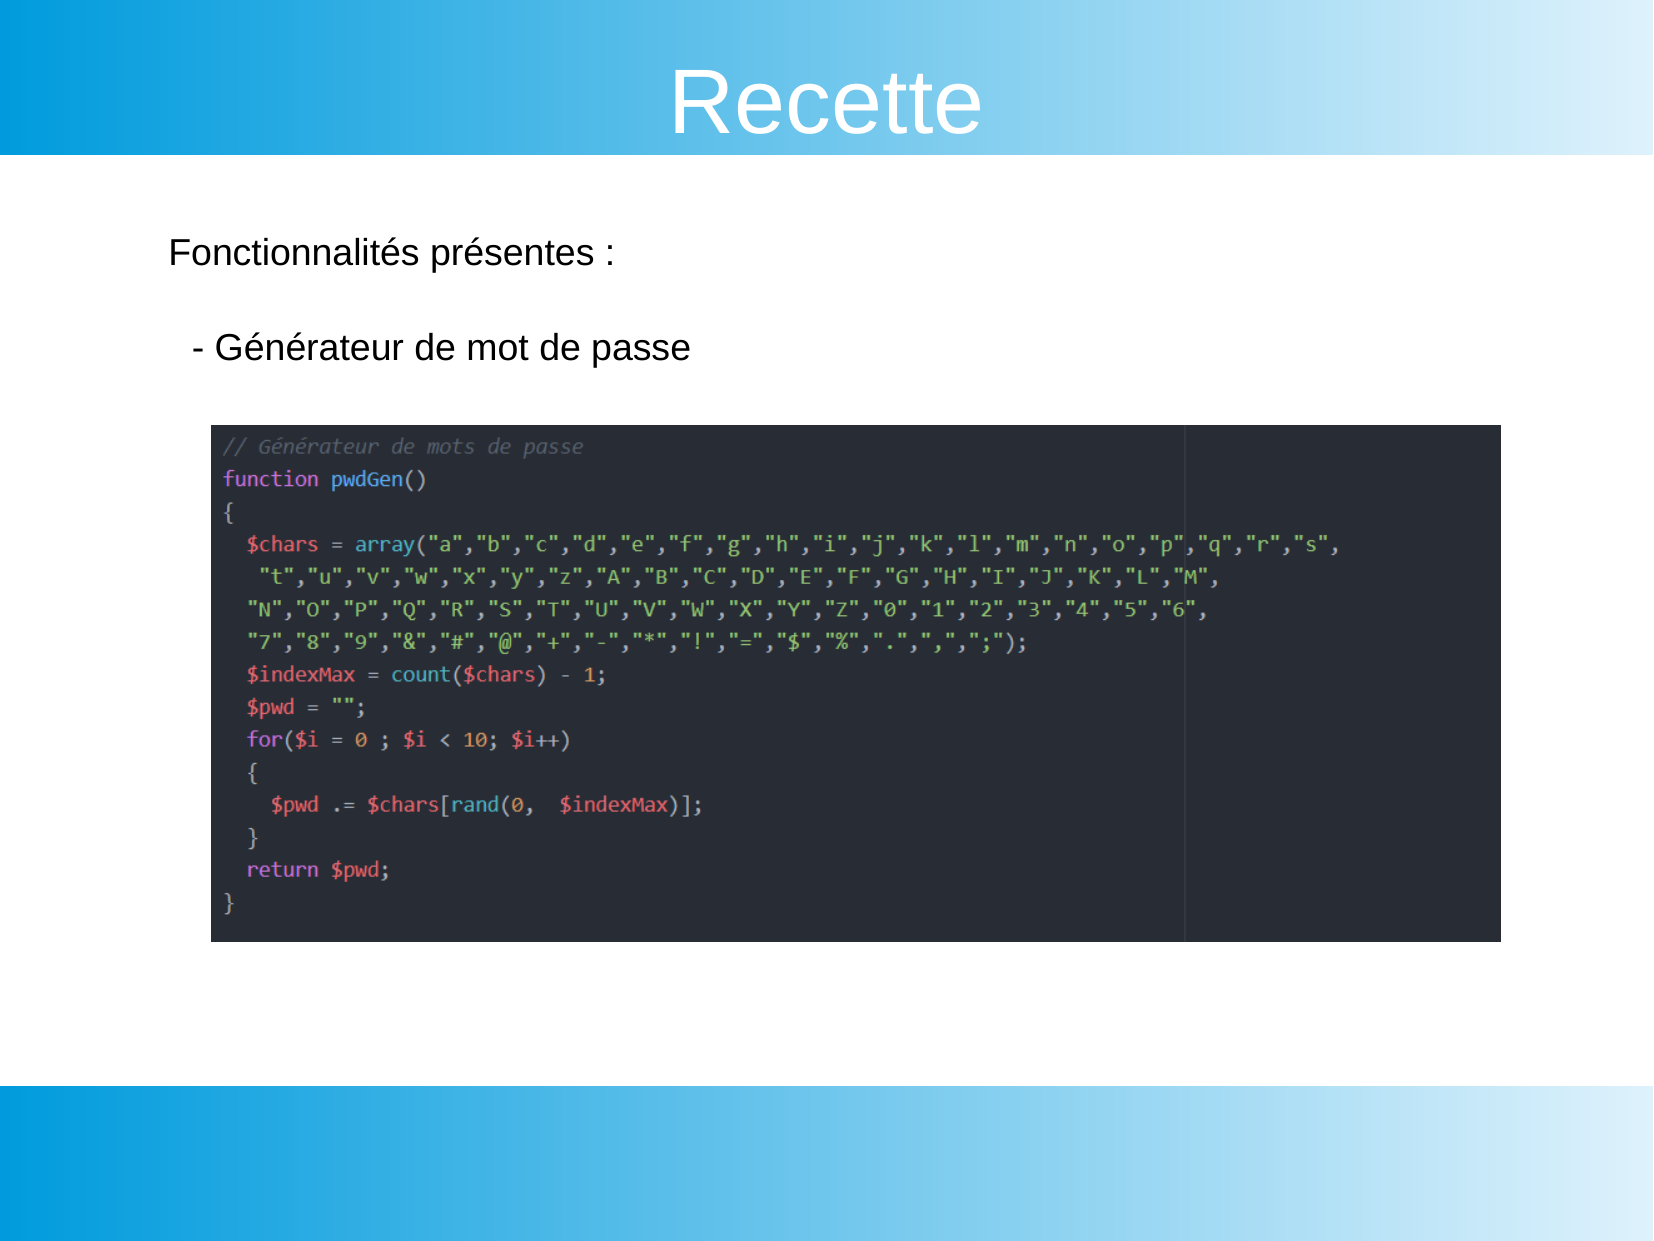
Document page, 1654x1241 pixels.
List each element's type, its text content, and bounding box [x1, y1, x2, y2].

text_box - Générateur de mot de passe [177, 318, 827, 376]
picture [211, 425, 1501, 942]
text_box Fonctionnalités présentes : [153, 224, 1004, 282]
title Recette [82, 49, 1571, 155]
